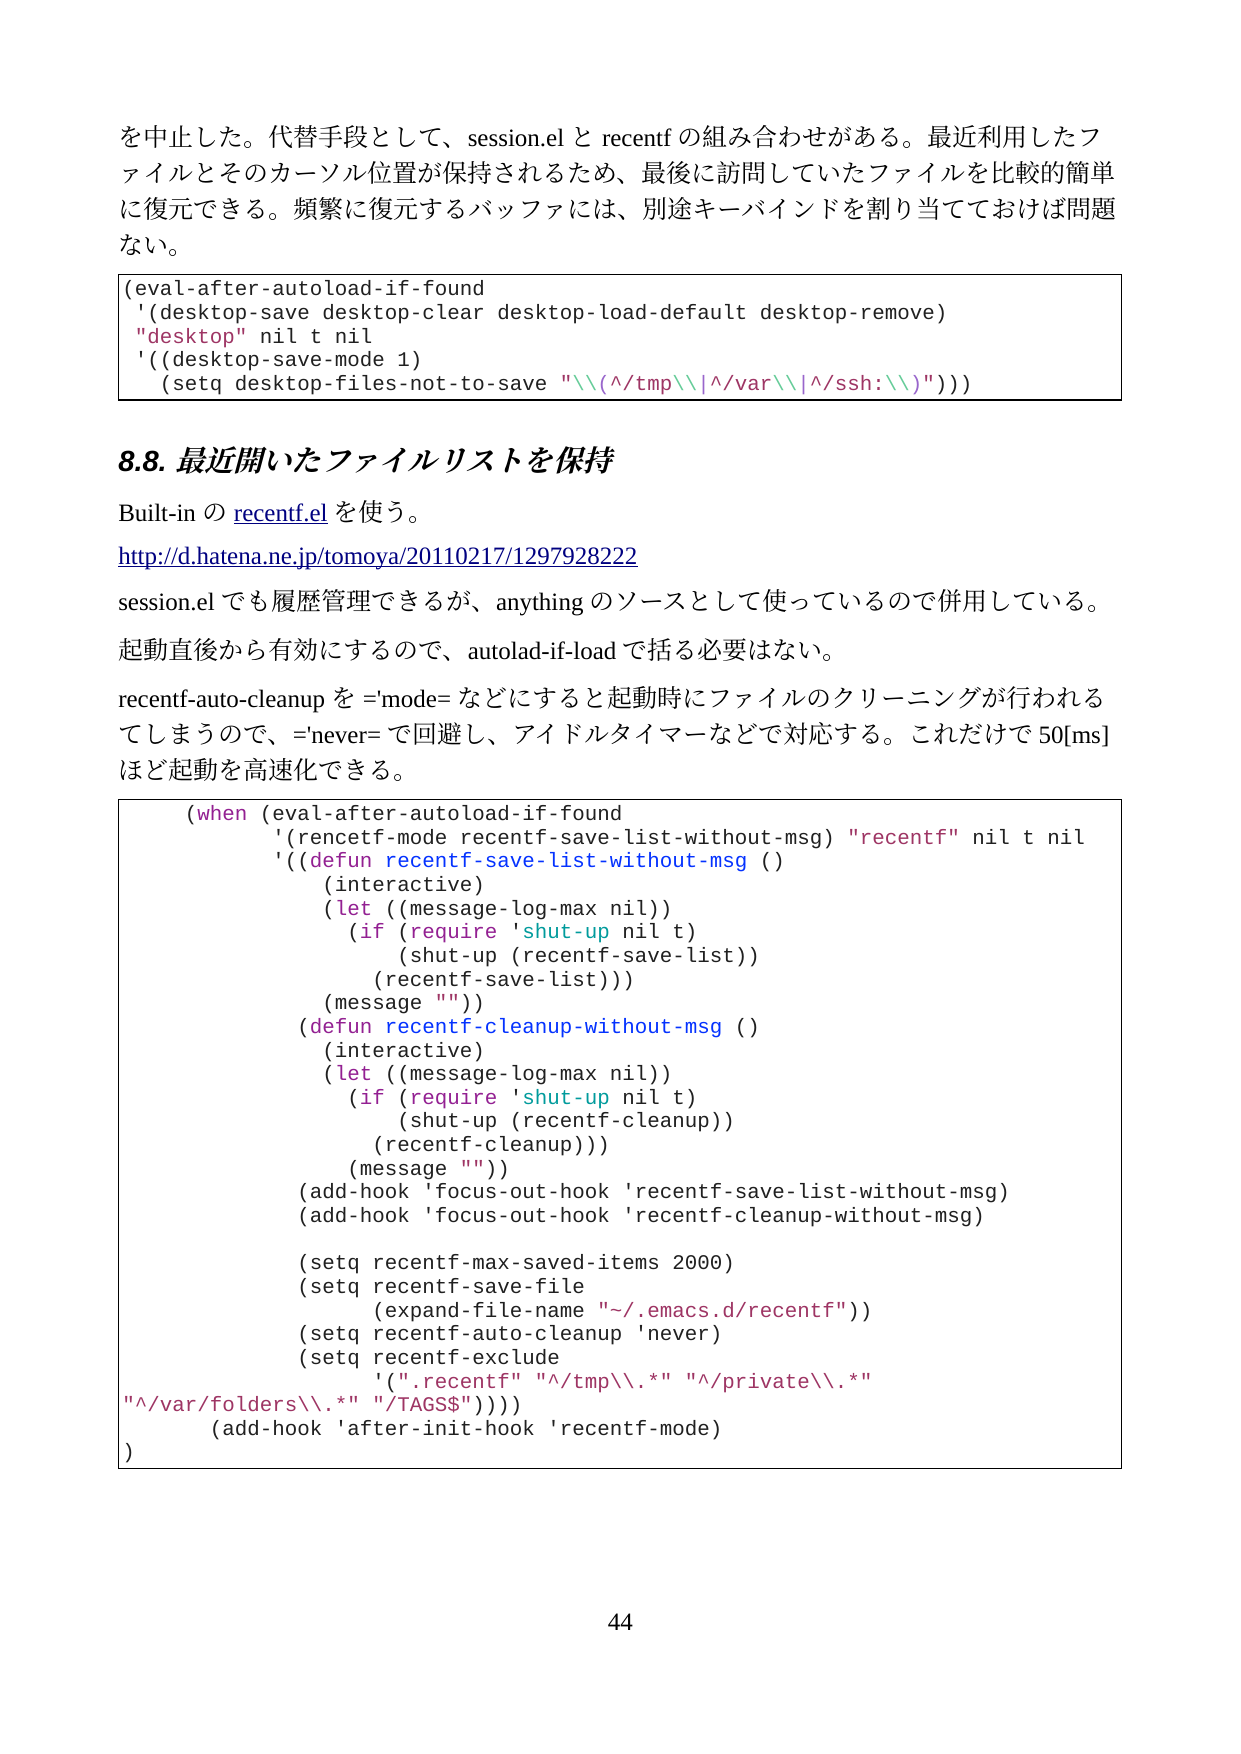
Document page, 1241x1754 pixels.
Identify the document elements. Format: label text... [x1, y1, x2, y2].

text (expand-file-name "~/.emacs.d/recentf")) [119, 1296, 1121, 1319]
text (message "")) [119, 988, 1121, 1012]
text Built-in の recentf.el を使う。 [118, 492, 1122, 528]
text (setq recentf-auto-cleanup 'never) [119, 1319, 1121, 1343]
text '(".recentf" "^/tmp\\.*" "^/private\\.*" "^/var/folders\\.*" "/TAGS$")))) [119, 1367, 1121, 1414]
text http://d.hatena.ne.jp/tomoya/20110217/1297928222 [118, 541, 1122, 569]
text (add-hook 'focus-out-hook 'recentf-save-list-without-msg) [119, 1177, 1121, 1201]
text (when (eval-after-autoload-if-found [119, 800, 1121, 823]
text '(desktop-save desktop-clear desktop-load-default desktop-remove) [119, 298, 1121, 322]
text session.el でも履歴管理できるが、anything のソースとして使っているので併用している。 [118, 582, 1122, 618]
text (eval-after-autoload-if-found [119, 275, 1121, 298]
text "desktop" nil t nil [119, 322, 1121, 345]
text (recentf-save-list))) [119, 965, 1121, 988]
text (interactive) [119, 1036, 1121, 1059]
text ) [119, 1438, 1121, 1468]
text (message "")) [119, 1154, 1121, 1177]
text 起動直後から有効にするので、autolad-if-load で括る必要はない。 [118, 630, 1122, 666]
text '(rencetf-mode recentf-save-list-without-msg) "recentf" nil t nil [119, 823, 1121, 846]
text recentf-auto-cleanup を ='mode= などにすると起動時にファイルのクリーニングが行われるてしまうので、='never= で回避し、アイドルタイマーなどで対応する。これだけで50[ms]ほど起動を高速化できる。 [118, 679, 1122, 787]
text を中止した。代替手段として、session.el と recentf の組み合わせがある。最近利用したファイルとそのカーソル位置が保持されるため、最後に訪問していたファイルを比較的簡単に復元できる。頻繁に復元するバッファには、別途キーバインドを割り当てておけば問題ない。 [118, 118, 1122, 262]
text (setq recentf-max-saved-items 2000) [119, 1248, 1121, 1272]
text (recentf-cleanup))) [119, 1130, 1121, 1154]
text (setq recentf-exclude [119, 1343, 1121, 1367]
text (setq recentf-save-file [119, 1272, 1121, 1296]
text '((desktop-save-mode 1) [119, 345, 1121, 369]
text (defun recentf-cleanup-without-msg () [119, 1012, 1121, 1036]
text (setq desktop-files-not-to-save "\\(^/tmp\\|^/var\\|^/ssh:\\)"))) [119, 369, 1121, 399]
text (shut-up (recentf-cleanup)) [119, 1107, 1121, 1130]
text (let ((message-log-max nil)) [119, 894, 1121, 917]
text '((defun recentf-save-list-without-msg () [119, 846, 1121, 870]
text (if (require 'shut-up nil t) [119, 1083, 1121, 1107]
text (add-hook 'focus-out-hook 'recentf-cleanup-without-msg) [119, 1201, 1121, 1225]
text (if (require 'shut-up nil t) [119, 917, 1121, 941]
text (let ((message-log-max nil)) [119, 1059, 1121, 1083]
text (interactive) [119, 870, 1121, 894]
subtitle 最近開いたファイルリストを保持 [118, 438, 1122, 480]
text (add-hook 'after-init-hook 'recentf-mode) [119, 1414, 1121, 1438]
text (shut-up (recentf-save-list)) [119, 941, 1121, 965]
